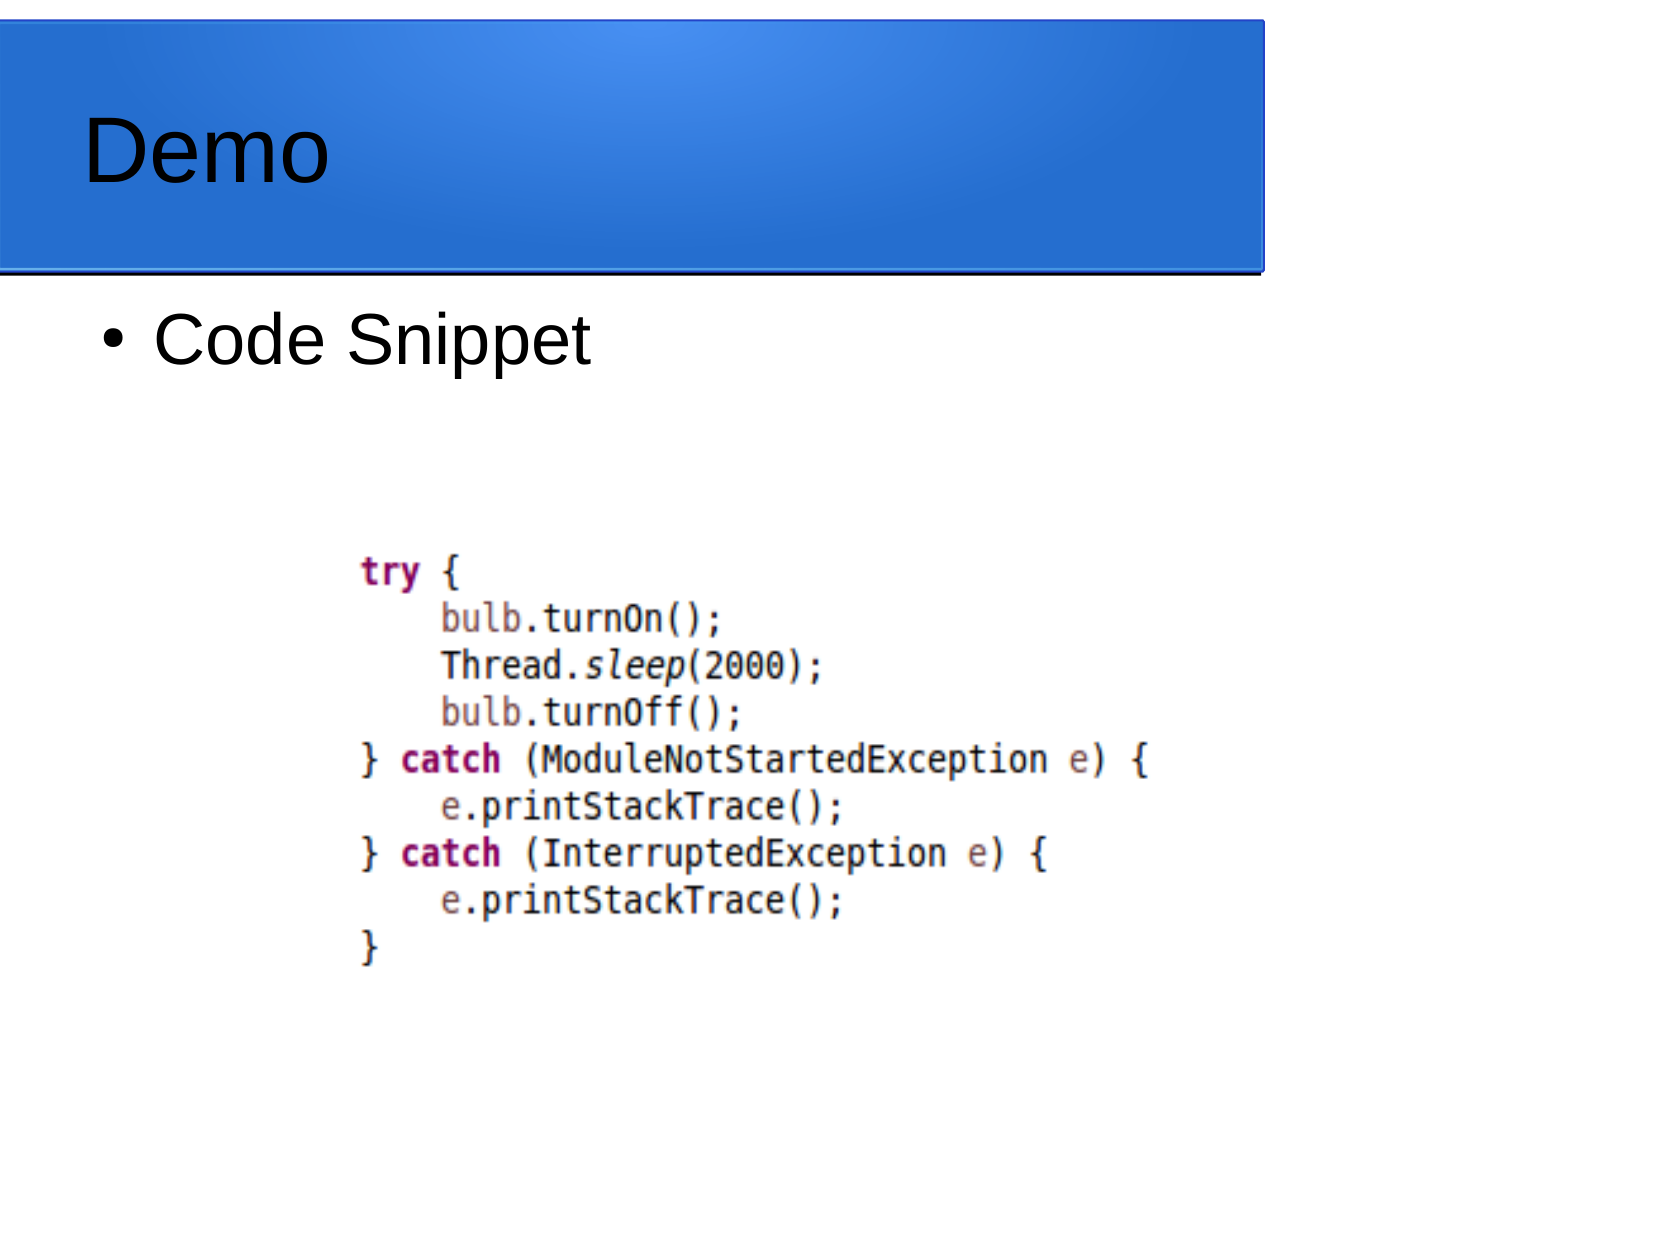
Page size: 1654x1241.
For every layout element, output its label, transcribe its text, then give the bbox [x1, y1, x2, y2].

title Demo [82, 47, 1235, 252]
list Code Snippet [82, 299, 1571, 1019]
picture [330, 547, 1186, 976]
